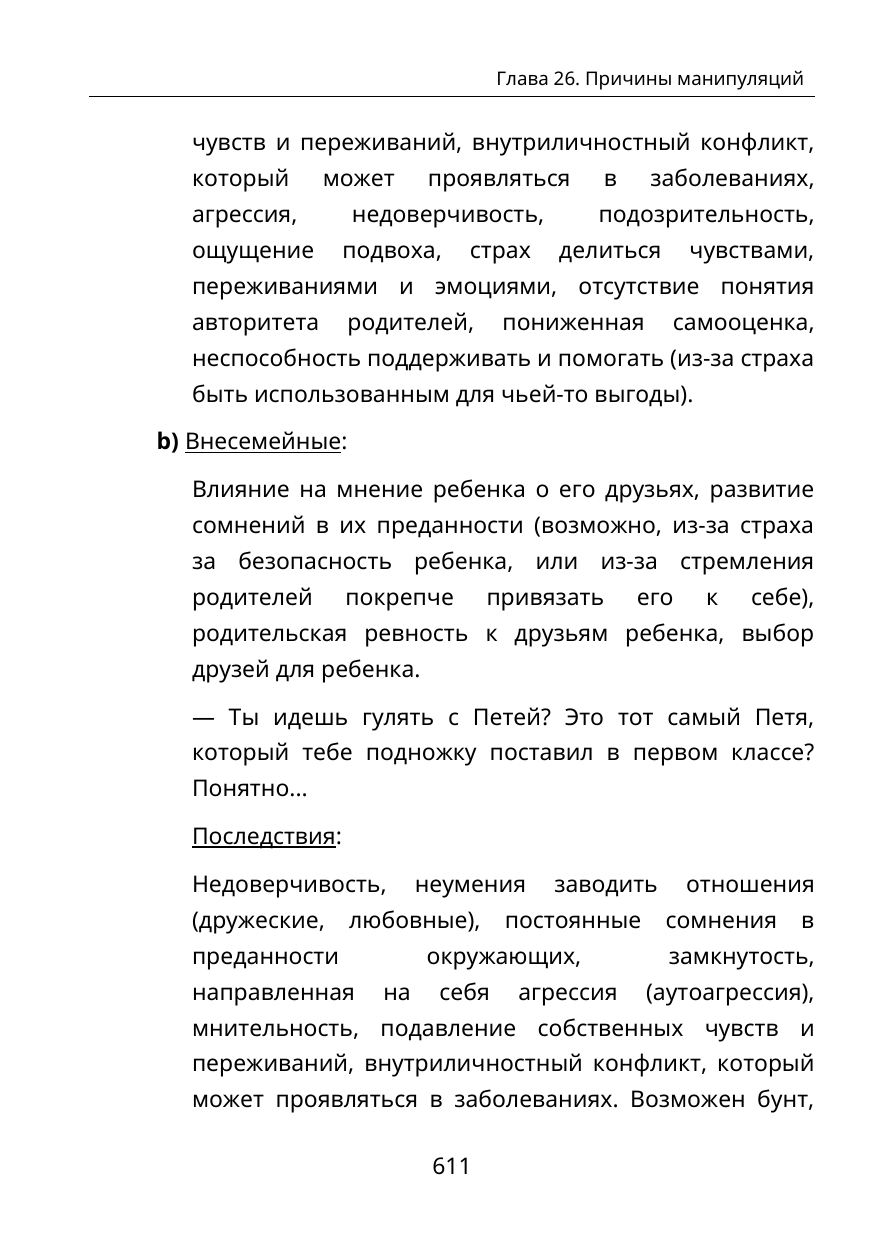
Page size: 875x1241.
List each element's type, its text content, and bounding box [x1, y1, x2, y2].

list Влияние на мнение ребенка о его друзьях, развитие сомнений в их преданности (возможно, из-за страха за безопасность ребенка, или из-за стремления родителей покрепче привязать его к себе), родительская ревность к друзьям ребенка, выбор друзей для ребенка. [151, 473, 815, 684]
list Внесемейные: [151, 425, 815, 457]
list — Ты идешь гулять с Петей? Это тот самый Петя, который тебе подножку поставил в первом классе? Понятно... [151, 700, 815, 803]
list чувств и переживаний, внутриличностный конфликт, который может проявляться в заболеваниях, агрессия, недоверчивость, подозрительность, ощущение подвоха, страх делиться чувствами, переживаниями и эмоциями, отсутствие понятия авторитета родителей, пониженная самооценка, неспособность поддерживать и помогать (из-за страха быть использованным для чьей-то выгоды). [151, 126, 815, 409]
list Недоверчивость, неумения заводить отношения (дружеские, любовные), постоянные сомнения в преданности окружающих, замкнутость, направленная на себя агрессия (аутоагрессия), мнительность, подавление собственных чувств и переживаний, внутриличностный конфликт, который может проявляться в заболеваниях. Возможен бунт, [151, 868, 815, 1114]
list Последствия: [151, 820, 815, 851]
